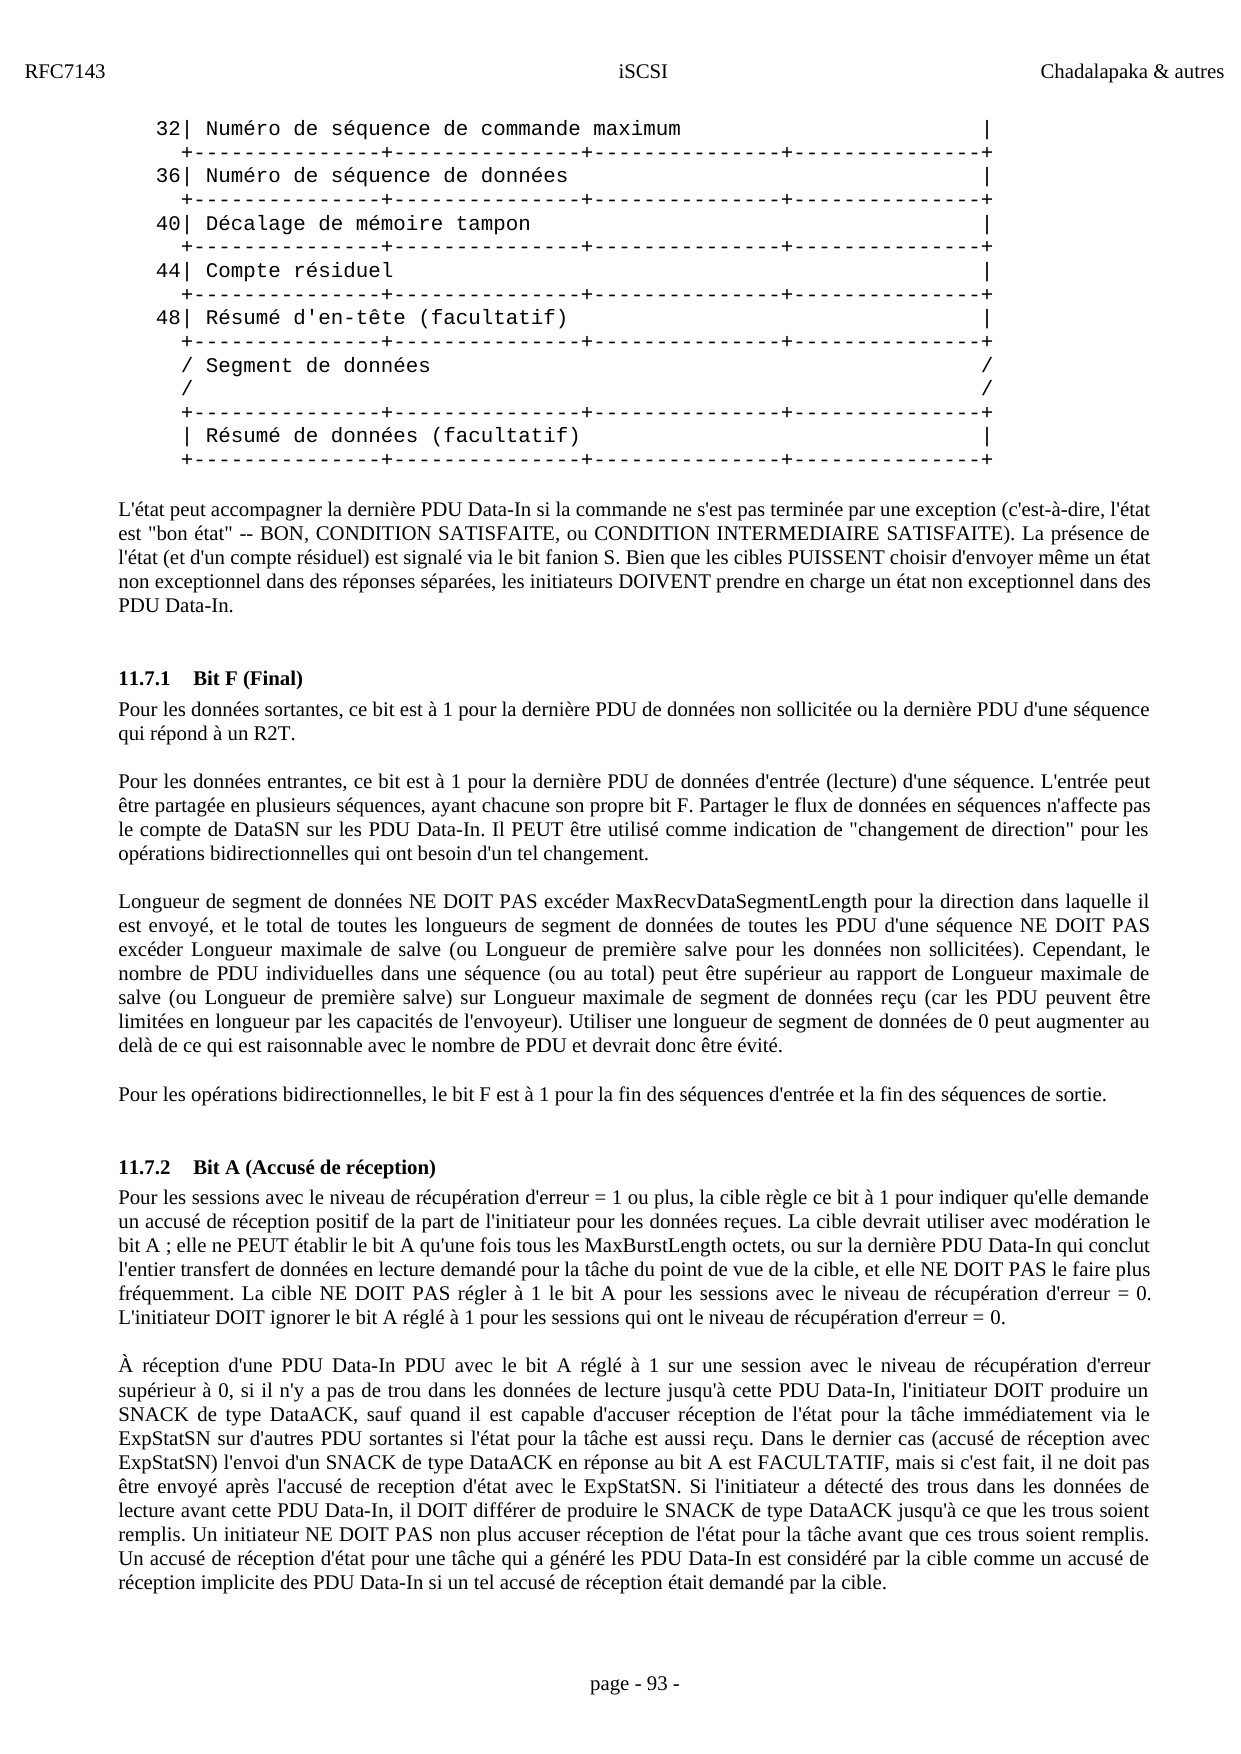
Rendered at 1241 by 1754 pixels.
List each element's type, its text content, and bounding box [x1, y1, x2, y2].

text À réception d'une PDU Data-In PDU avec le bit A réglé à 1 sur une session avec le niveau de récupération d'erreur supérieur à 0, si il n'y a pas de trou dans les données de lecture jusqu'à cette PDU Data-In, l'initiateur DOIT produire un SNACK de type DataACK, sauf quand il est capable d'accuser réception de l'état pour la tâche immédiatement via le ExpStatSN sur d'autres PDU sortantes si l'état pour la tâche est aussi reçu. Dans le dernier cas (accusé de réception avec ExpStatSN) l'envoi d'un SNACK de type DataACK en réponse au bit A est FACULTATIF, mais si c'est fait, il ne doit pas être envoyé après l'accusé de reception d'état avec le ExpStatSN. Si l'initiateur a détecté des trous dans les données de lecture avant cette PDU Data-In, il DOIT différer de produire le SNACK de type DataACK jusqu'à ce que les trous soient remplis. Un initiateur NE DOIT PAS non plus accuser réception de l'état pour la tâche avant que ces trous soient remplis. Un accusé de réception d'état pour une tâche qui a généré les PDU Data-In est considéré par la cible comme un accusé de réception implicite des PDU Data-In si un tel accusé de réception était demandé par la cible. [118, 1353, 1152, 1594]
text L'état peut accompagner la dernière PDU Data-In si la commande ne s'est pas terminée par une exception (c'est-à-dire, l'état est "bon état" -- BON, CONDITION SATISFAITE, ou CONDITION INTERMEDIAIRE SATISFAITE). La présence de l'état (et d'un compte résiduel) est signalé via le bit fanion S. Bien que les cibles PUISSENT choisir d'envoyer même un état non exceptionnel dans des réponses séparées, les initiateurs DOIVENT prendre en charge un état non exceptionnel dans des PDU Data-In. [118, 497, 1152, 617]
text / / [118, 378, 1152, 402]
text +---------------+---------------+---------------+---------------+ [118, 189, 1152, 213]
text 40| Décalage de mémoire tampon | [118, 213, 1152, 236]
text +---------------+---------------+---------------+---------------+ [118, 402, 1152, 426]
text / Segment de données / [118, 354, 1152, 378]
text +---------------+---------------+---------------+---------------+ [118, 284, 1152, 307]
text Pour les données entrantes, ce bit est à 1 pour la dernière PDU de données d'entrée (lecture) d'une séquence. L'entrée peut être partagée en plusieurs séquences, ayant chacune son propre bit F. Partager le flux de données en séquences n'affecte pas le compte de DataSN sur les PDU Data-In. Il PEUT être utilisé comme indication de "changement de direction" pour les opérations bidirectionnelles qui ont besoin d'un tel changement. [118, 769, 1152, 865]
text +---------------+---------------+---------------+---------------+ [118, 331, 1152, 354]
text Pour les données sortantes, ce bit est à 1 pour la dernière PDU de données non sollicitée ou la dernière PDU d'une séquence qui répond à un R2T. [118, 697, 1152, 745]
text 44| Compte résiduel | [118, 260, 1152, 284]
text 32| Numéro de séquence de commande maximum | [118, 118, 1152, 142]
text Pour les sessions avec le niveau de récupération d'erreur = 1 ou plus, la cible règle ce bit à 1 pour indiquer qu'elle demande un accusé de réception positif de la part de l'initiateur pour les données reçues. La cible devrait utiliser avec modération le bit A ; elle ne PEUT établir le bit A qu'une fois tous les MaxBurstLength octets, ou sur la dernière PDU Data-In qui conclut l'entier transfert de données en lecture demandé pour la tâche du point de vue de la cible, et elle NE DOIT PAS le faire plus fréquemment. La cible NE DOIT PAS régler à 1 le bit A pour les sessions avec le niveau de récupération d'erreur = 0. L'initiateur DOIT ignorer le bit A réglé à 1 pour les sessions qui ont le niveau de récupération d'erreur = 0. [118, 1185, 1152, 1329]
subtitle 11.7.2 Bit A (Accusé de réception) [118, 1155, 1152, 1179]
subtitle 11.7.1 Bit F (Final) [118, 666, 1152, 690]
text 48| Résumé d'en-tête (facultatif) | [118, 307, 1152, 331]
text Longueur de segment de données NE DOIT PAS excéder MaxRecvDataSegmentLength pour la direction dans laquelle il est envoyé, et le total de toutes les longueurs de segment de données de toutes les PDU d'une séquence NE DOIT PAS excéder Longueur maximale de salve (ou Longueur de première salve pour les données non sollicitées). Cependant, le nombre de PDU individuelles dans une séquence (ou au total) peut être supérieur au rapport de Longueur maximale de salve (ou Longueur de première salve) sur Longueur maximale de segment de données reçu (car les PDU peuvent être limitées en longueur par les capacités de l'envoyeur). Utiliser une longueur de segment de données de 0 peut augmenter au delà de ce qui est raisonnable avec le nombre de PDU et devrait donc être évité. [118, 889, 1152, 1057]
text +---------------+---------------+---------------+---------------+ [118, 236, 1152, 260]
text +---------------+---------------+---------------+---------------+ [118, 142, 1152, 165]
text | Résumé de données (facultatif) | [118, 426, 1152, 449]
text +---------------+---------------+---------------+---------------+ [118, 449, 1152, 473]
text Pour les opérations bidirectionnelles, le bit F est à 1 pour la fin des séquences d'entrée et la fin des séquences de sortie. [118, 1082, 1152, 1106]
text 36| Numéro de séquence de données | [118, 165, 1152, 189]
